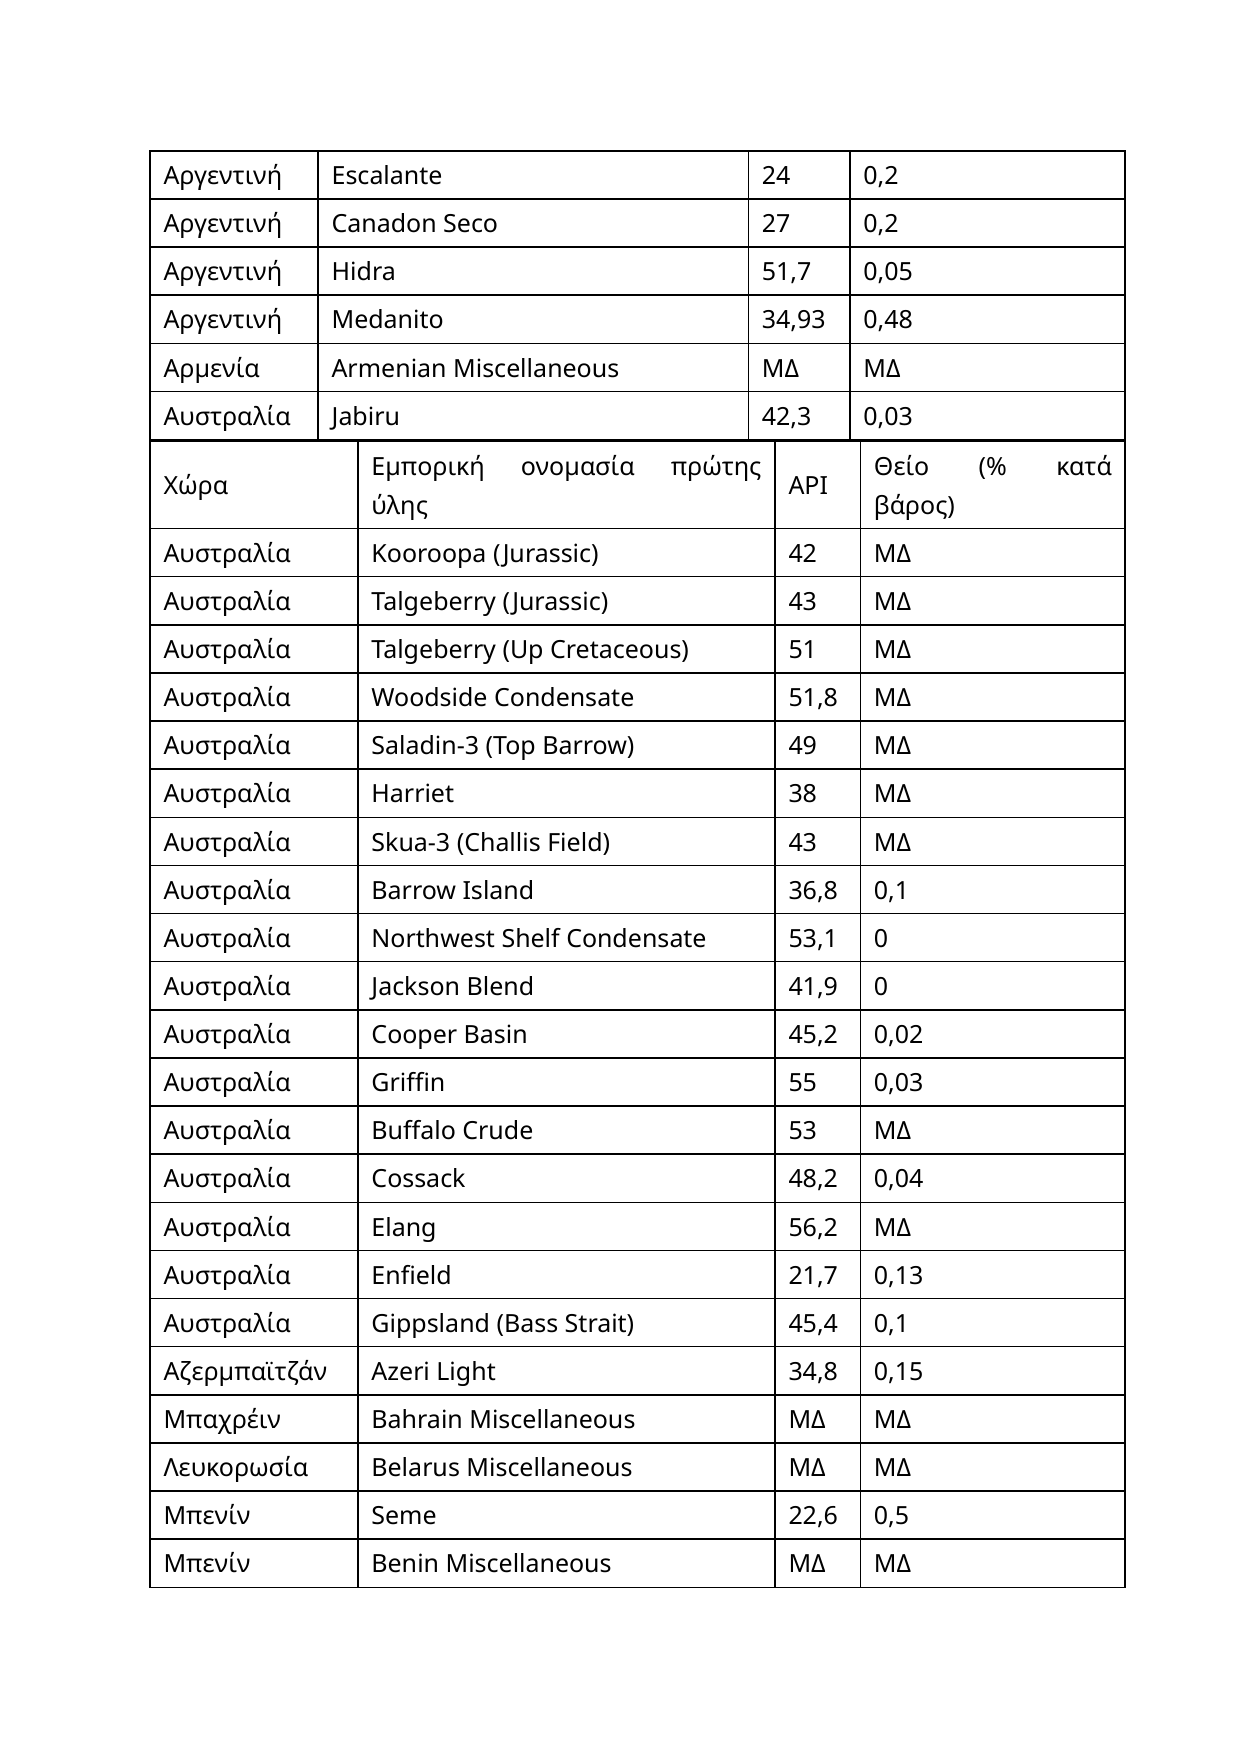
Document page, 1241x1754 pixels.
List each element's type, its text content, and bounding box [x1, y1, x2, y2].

table_cell ΜΔ [851, 344, 1124, 391]
table_cell Μπενίν [151, 1540, 357, 1586]
table_cell Αργεντινή [151, 200, 317, 246]
table_cell 0,1 [861, 866, 1124, 913]
table_cell ΜΔ [861, 626, 1124, 672]
table_cell Αυστραλία [151, 770, 357, 816]
table_cell 0,15 [861, 1347, 1124, 1394]
table_cell 42,3 [749, 392, 849, 439]
table_cell 45,2 [776, 1011, 860, 1057]
table_cell Αυστραλία [151, 1011, 357, 1057]
table_cell 22,6 [776, 1492, 860, 1538]
table_cell Αργεντινή [151, 152, 317, 198]
table_cell Medanito [319, 296, 748, 342]
table_cell 55 [776, 1059, 860, 1105]
table_cell Hidra [319, 248, 748, 294]
table_cell Μπαχρέιν [151, 1396, 357, 1442]
table_cell Benin Miscellaneous [359, 1540, 774, 1586]
table_cell 41,9 [776, 962, 860, 1009]
table_cell Λευκορωσία [151, 1444, 357, 1490]
table_cell Αυστραλία [151, 962, 357, 1009]
table_cell Αυστραλία [151, 1155, 357, 1201]
table_cell 38 [776, 770, 860, 816]
table_cell 0 [861, 914, 1124, 961]
table_cell Bahrain Miscellaneous [359, 1396, 774, 1442]
table_cell Αυστραλία [151, 1299, 357, 1346]
table_cell Αυστραλία [151, 1251, 357, 1298]
table_cell 0,5 [861, 1492, 1124, 1538]
table_cell 36,8 [776, 866, 860, 913]
table_cell ΜΔ [861, 1444, 1124, 1490]
table_cell Saladin-3 (Top Barrow) [359, 722, 774, 768]
table_cell Αυστραλία [151, 529, 357, 576]
table_cell Belarus Miscellaneous [359, 1444, 774, 1490]
table_cell Escalante [319, 152, 748, 198]
table_cell Αργεντινή [151, 296, 317, 342]
table_cell Armenian Miscellaneous [319, 344, 748, 391]
table_cell Αυστραλία [151, 392, 317, 439]
table_cell ΜΔ [861, 529, 1124, 576]
table_cell Talgeberry (Up Cretaceous) [359, 626, 774, 672]
table_cell Cooper Basin [359, 1011, 774, 1057]
table_cell 56,2 [776, 1203, 860, 1249]
table_header Θείο (% κατά βάρος) [861, 442, 1124, 528]
table_cell Αυστραλία [151, 722, 357, 768]
table_cell 53,1 [776, 914, 860, 961]
table_cell 0,1 [861, 1299, 1124, 1346]
table_cell ΜΔ [861, 722, 1124, 768]
table_cell Αρμενία [151, 344, 317, 391]
table_cell ΜΔ [861, 1540, 1124, 1586]
table_cell ΜΔ [776, 1444, 860, 1490]
table_cell Μπενίν [151, 1492, 357, 1538]
table_header Χώρα [151, 442, 357, 528]
table_cell Αυστραλία [151, 818, 357, 864]
table_cell Griffin [359, 1059, 774, 1105]
table_cell 24 [749, 152, 849, 198]
table_cell ΜΔ [861, 1203, 1124, 1249]
table_cell 0,05 [851, 248, 1124, 294]
table_cell Kooroopa (Jurassic) [359, 529, 774, 576]
table_cell Canadon Seco [319, 200, 748, 246]
table_cell Αργεντινή [151, 248, 317, 294]
table_cell ΜΔ [861, 577, 1124, 624]
table_cell 34,8 [776, 1347, 860, 1394]
table_cell 0 [861, 962, 1124, 1009]
table_cell 51,7 [749, 248, 849, 294]
table_cell ΜΔ [861, 1396, 1124, 1442]
table_cell 0,02 [861, 1011, 1124, 1057]
table_cell 34,93 [749, 296, 849, 342]
table_cell ΜΔ [776, 1396, 860, 1442]
table_cell Αυστραλία [151, 914, 357, 961]
table_cell 51,8 [776, 674, 860, 720]
table_cell 0,03 [861, 1059, 1124, 1105]
table_header Εμπορική ονομασία πρώτης ύλης [359, 442, 774, 528]
table_cell 0,2 [851, 200, 1124, 246]
table_cell 0,2 [851, 152, 1124, 198]
table_cell Αζερμπαϊτζάν [151, 1347, 357, 1394]
table_cell 43 [776, 818, 860, 864]
table_cell 53 [776, 1107, 860, 1153]
table_header API [776, 442, 860, 528]
table_cell Azeri Light [359, 1347, 774, 1394]
table_cell Woodside Condensate [359, 674, 774, 720]
table_cell Jackson Blend [359, 962, 774, 1009]
table_cell 48,2 [776, 1155, 860, 1201]
table_cell 51 [776, 626, 860, 672]
table_cell 27 [749, 200, 849, 246]
table_cell 0,04 [861, 1155, 1124, 1201]
table_cell Αυστραλία [151, 1107, 357, 1153]
table_cell Αυστραλία [151, 577, 357, 624]
table_cell Barrow Island [359, 866, 774, 913]
table_cell Gippsland (Bass Strait) [359, 1299, 774, 1346]
table_cell Αυστραλία [151, 1059, 357, 1105]
table_cell 42 [776, 529, 860, 576]
table_cell Elang [359, 1203, 774, 1249]
table_cell 0,03 [851, 392, 1124, 439]
table_cell Harriet [359, 770, 774, 816]
table_cell 43 [776, 577, 860, 624]
table_cell Αυστραλία [151, 866, 357, 913]
table_cell Αυστραλία [151, 1203, 357, 1249]
table_cell Northwest Shelf Condensate [359, 914, 774, 961]
table_cell 45,4 [776, 1299, 860, 1346]
table_cell Jabiru [319, 392, 748, 439]
table_cell Cossack [359, 1155, 774, 1201]
table_cell ΜΔ [776, 1540, 860, 1586]
table_cell 21,7 [776, 1251, 860, 1298]
table_cell Αυστραλία [151, 626, 357, 672]
table_cell Buffalo Crude [359, 1107, 774, 1153]
table_cell Talgeberry (Jurassic) [359, 577, 774, 624]
table_cell Αυστραλία [151, 674, 357, 720]
table_cell ΜΔ [861, 818, 1124, 864]
table_cell ΜΔ [861, 770, 1124, 816]
table_cell Seme [359, 1492, 774, 1538]
table_cell ΜΔ [861, 674, 1124, 720]
table_cell Skua-3 (Challis Field) [359, 818, 774, 864]
table_cell 49 [776, 722, 860, 768]
table_cell ΜΔ [861, 1107, 1124, 1153]
table_cell 0,48 [851, 296, 1124, 342]
table_cell Enfield [359, 1251, 774, 1298]
table_cell ΜΔ [749, 344, 849, 391]
table_cell 0,13 [861, 1251, 1124, 1298]
